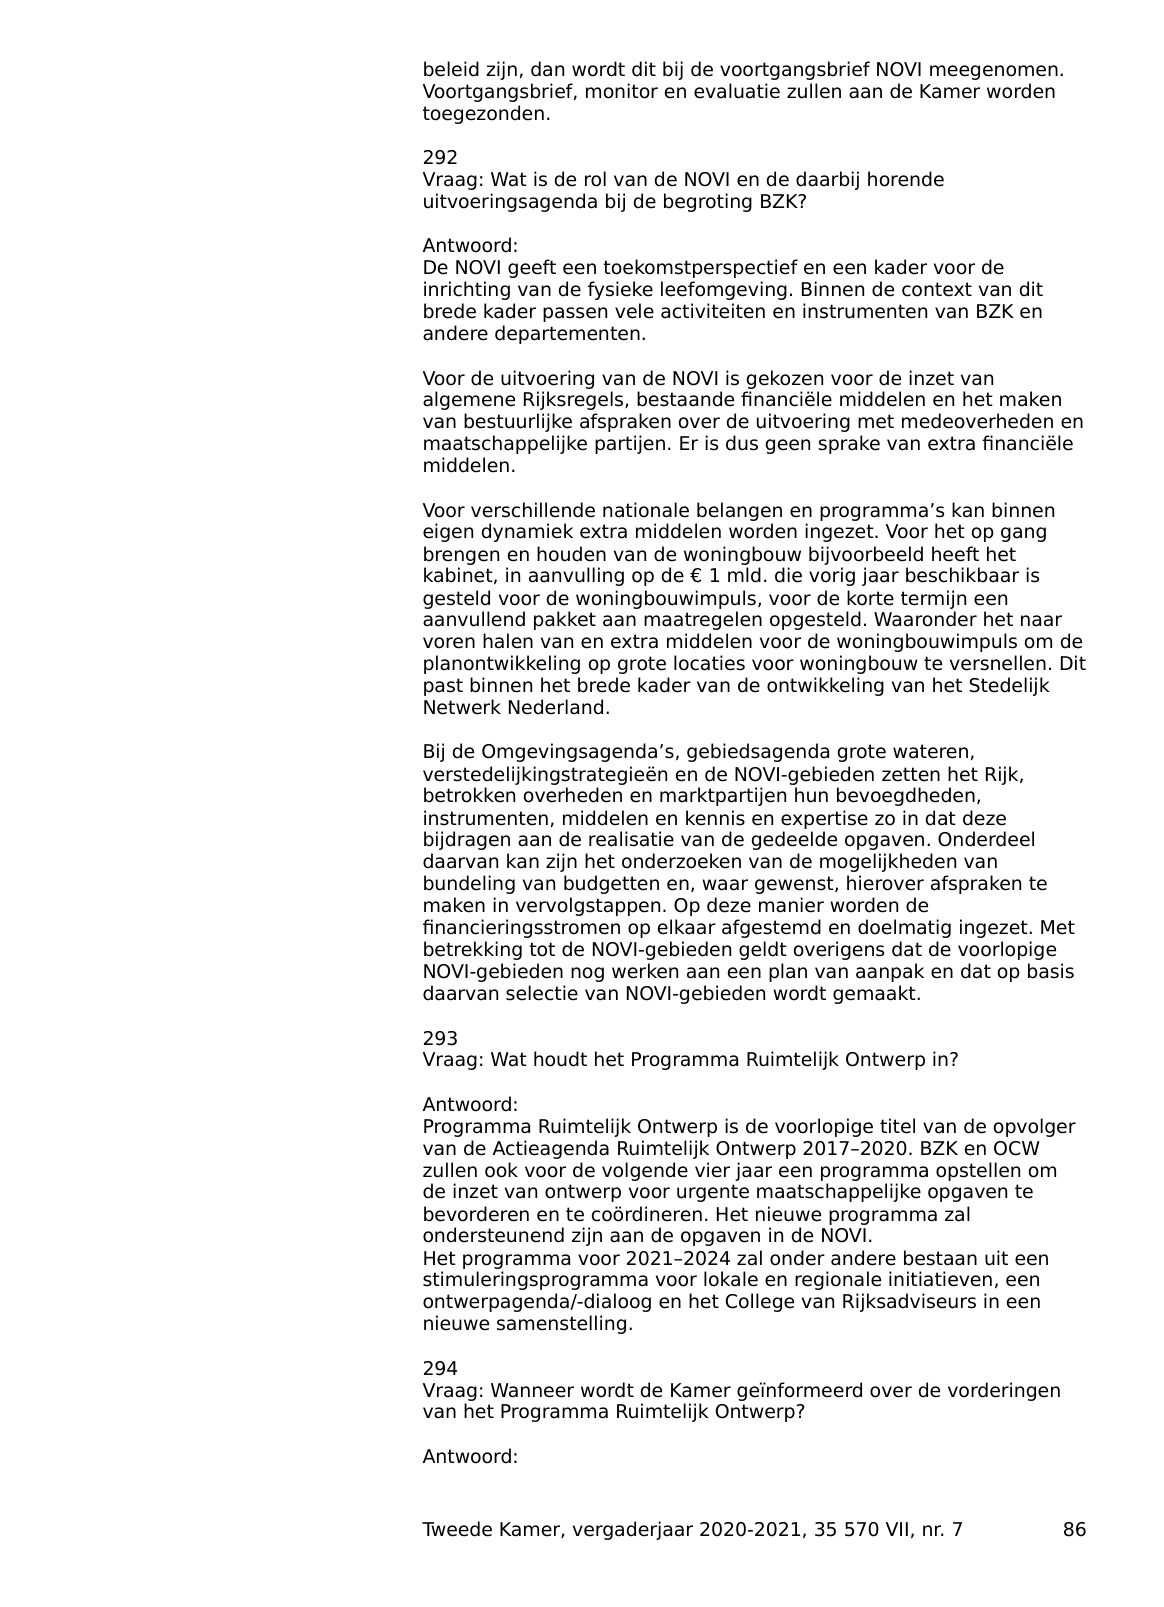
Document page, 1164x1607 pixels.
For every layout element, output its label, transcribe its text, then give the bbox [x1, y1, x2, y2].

text Het programma voor 2021–2024 zal onder andere bestaan uit een stimuleringsprogramma voor lokale en regionale initiatieven, een ontwerpagenda/-dialoog en het College van Rijksadviseurs in een nieuwe samenstelling. [422, 1247, 1087, 1335]
text Voor de uitvoering van de NOVI is gekozen voor de inzet van algemene Rijksregels, bestaande financiële middelen en het maken van bestuurlijke afspraken over de uitvoering met medeoverheden en maatschappelijke partijen. Er is dus geen sprake van extra financiële middelen. [422, 367, 1087, 477]
text Programma Ruimtelijk Ontwerp is de voorlopige titel van de opvolger van de Actieagenda Ruimtelijk Ontwerp 2017–2020. BZK en OCW zullen ook voor de volgende vier jaar een programma opstellen om de inzet van ontwerp voor urgente maatschappelijke opgaven te bevorderen en te coördineren. Het nieuwe programma zal ondersteunend zijn aan de opgaven in de NOVI. [422, 1116, 1087, 1247]
text 294 [422, 1357, 1087, 1379]
text 292 [422, 147, 1087, 169]
text Bij de Omgevingsagenda’s, gebiedsagenda grote wateren, verstedelijkingstrategieën en de NOVI-gebieden zetten het Rijk, betrokken overheden en marktpartijen hun bevoegdheden, instrumenten, middelen en kennis en expertise zo in dat deze bijdragen aan de realisatie van de gedeelde opgaven. Onderdeel daarvan kan zijn het onderzoeken van de mogelijkheden van bundeling van budgetten en, waar gewenst, hierover afspraken te maken in vervolgstappen. Op deze manier worden de financieringsstromen op elkaar afgestemd en doelmatig ingezet. Met betrekking tot de NOVI-gebieden geldt overigens dat de voorlopige NOVI-gebieden nog werken aan een plan van aanpak en dat op basis daarvan selectie van NOVI-gebieden wordt gemaakt. [422, 741, 1087, 1005]
text Voor verschillende nationale belangen en programma’s kan binnen eigen dynamiek extra middelen worden ingezet. Voor het op gang brengen en houden van de woningbouw bijvoorbeeld heeft het kabinet, in aanvulling op de € 1 mld. die vorig jaar beschikbaar is gesteld voor de woningbouwimpuls, voor de korte termijn een aanvullend pakket aan maatregelen opgesteld. Waaronder het naar voren halen van en extra middelen voor de woningbouwimpuls om de planontwikkeling op grote locaties voor woningbouw te versnellen. Dit past binnen het brede kader van de ontwikkeling van het Stedelijk Netwerk Nederland. [422, 499, 1087, 719]
text Antwoord: [422, 1446, 1087, 1468]
text Antwoord: [422, 1093, 1087, 1116]
text Vraag: Wanneer wordt de Kamer geïnformeerd over de vorderingen van het Programma Ruimtelijk Ontwerp? [422, 1379, 1087, 1423]
text Antwoord: [422, 235, 1087, 257]
text 293 [422, 1027, 1087, 1049]
text Vraag: Wat houdt het Programma Ruimtelijk Ontwerp in? [422, 1049, 1087, 1071]
text Vraag: Wat is de rol van de NOVI en de daarbij horende uitvoeringsagenda bij de begroting BZK? [422, 169, 1087, 213]
text De NOVI geeft een toekomstperspectief en een kader voor de inrichting van de fysieke leefomgeving. Binnen de context van dit brede kader passen vele activiteiten en instrumenten van BZK en andere departementen. [422, 257, 1087, 345]
text beleid zijn, dan wordt dit bij de voortgangsbrief NOVI meegenomen. Voortgangsbrief, monitor en evaluatie zullen aan de Kamer worden toegezonden. [422, 59, 1087, 125]
